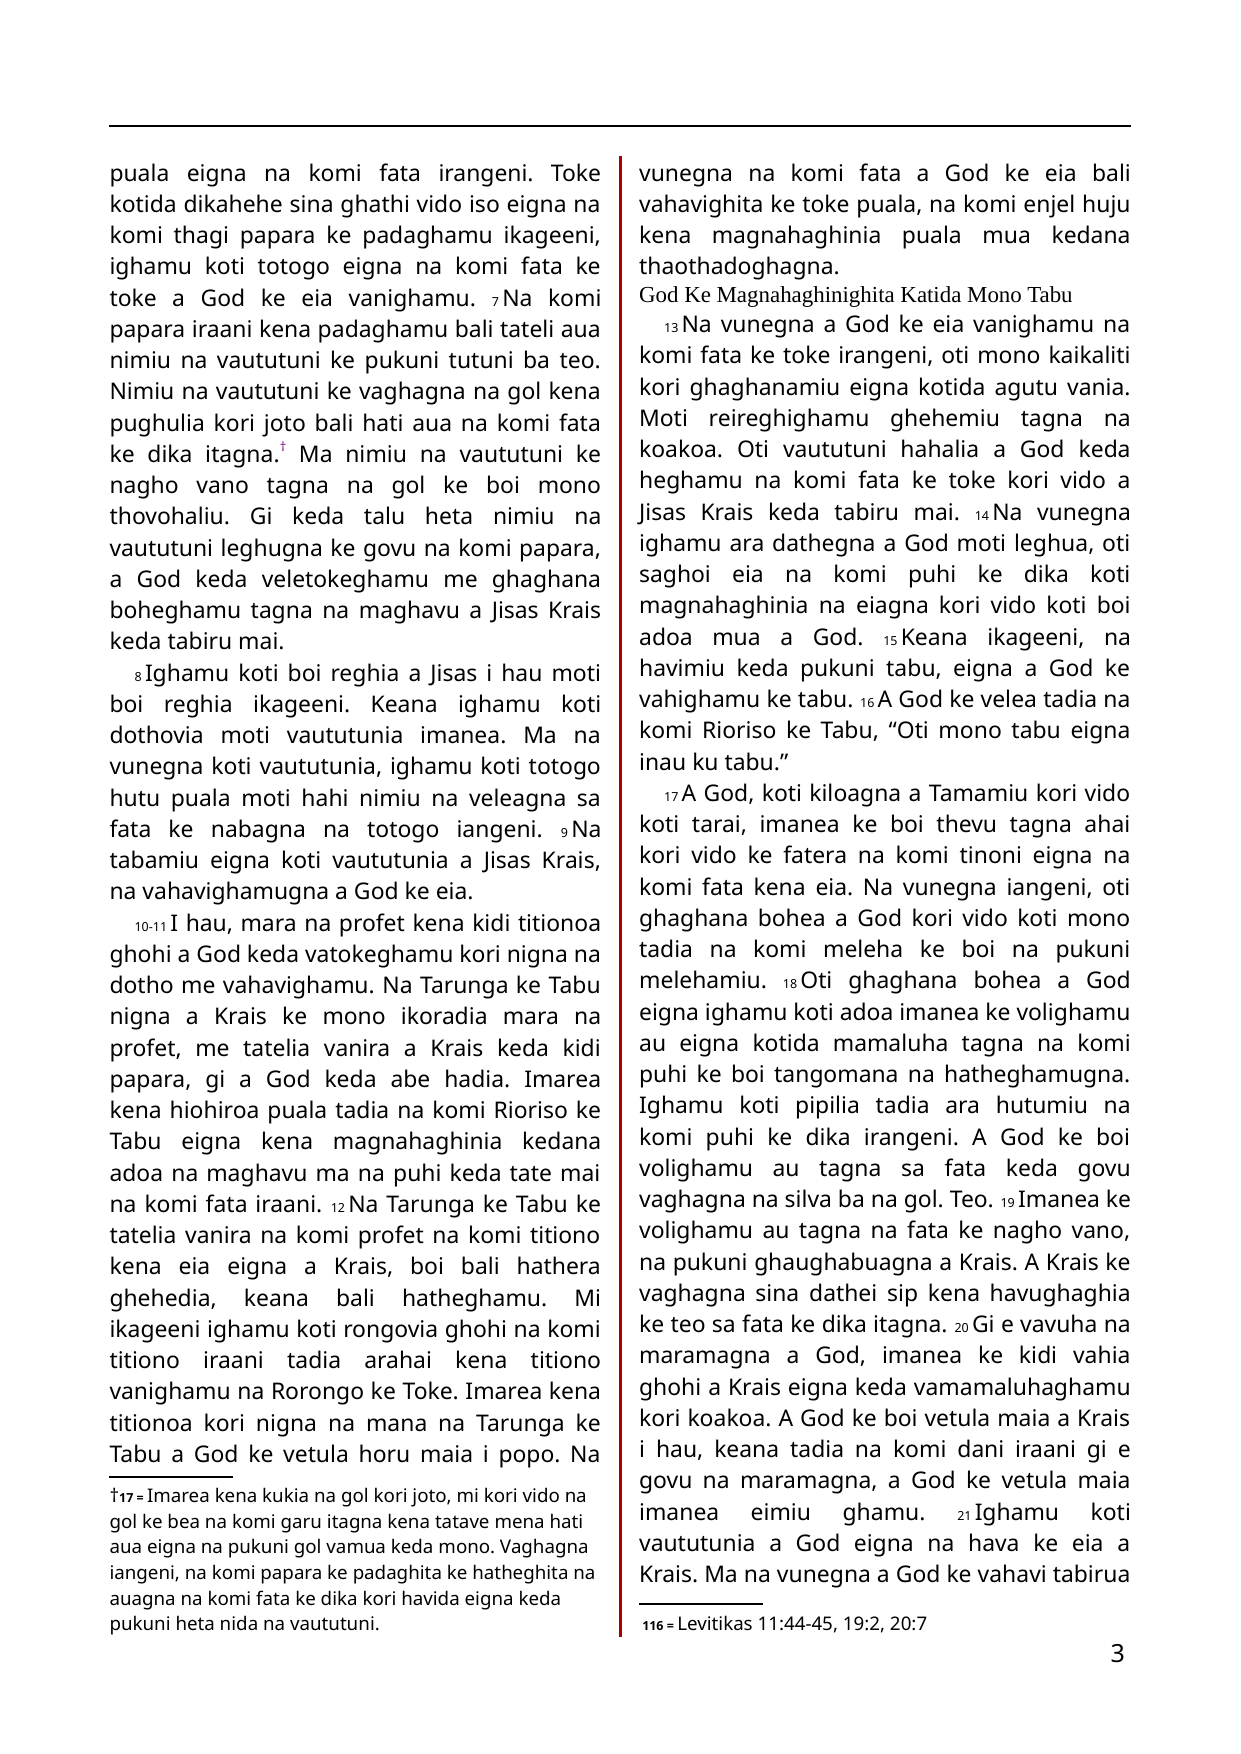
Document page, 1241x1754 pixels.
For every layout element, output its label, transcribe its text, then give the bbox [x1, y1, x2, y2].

text 13 Na vunegna a God ke eia vanighamu na komi fata ke toke irangeni, oti mono kaikaliti kori ghaghanamiu eigna kotida agutu vania. Moti reireghighamu ghehemiu tagna na koakoa. Oti vaututuni hahalia a God keda heghamu na komi fata ke toke kori vido a Jisas Krais keda tabiru mai. 14 Na vunegna ighamu ara dathegna a God moti leghua, oti saghoi eia na komi puhi ke dika koti magnahaghinia na eiagna kori vido koti boi adoa mua a God. 15 Keana ikageeni, na havimiu keda pukuni tabu, eigna a God ke vahighamu ke tabu. 16 A God ke velea tadia na komi Rioriso ke Tabu, “Oti mono tabu eigna inau ku tabu.” [639, 308, 1131, 777]
text puala eigna na komi fata irangeni. Toke kotida dikahehe sina ghathi vido iso eigna na komi thagi papara ke padaghamu ikageeni, ighamu koti totogo eigna na komi fata ke toke a God ke eia vanighamu. 7 Na komi papara iraani kena padaghamu bali tateli aua nimiu na vaututuni ke pukuni tutuni ba teo. Nimiu na vaututuni ke vaghagna na gol kena pughulia kori joto bali hati aua na komi fata ke dika itagna. Ma nimiu na vaututuni ke nagho vano tagna na gol ke boi mono thovohaliu. Gi keda talu heta nimiu na vaututuni leghugna ke govu na komi papara, a God keda veletokeghamu me ghaghana boheghamu tagna na maghavu a Jisas Krais keda tabiru mai. [109, 157, 601, 657]
text 10‑11 I hau, mara na profet kena kidi titionoa ghohi a God keda vatokeghamu kori nigna na dotho me vahavighamu. Na Tarunga ke Tabu nigna a Krais ke mono ikoradia mara na profet, me tatelia vanira a Krais keda kidi papara, gi a God keda abe hadia. Imarea kena hiohiroa puala tadia na komi Rioriso ke Tabu eigna kena magnahaghinia kedana adoa na maghavu ma na puhi keda tate mai na komi fata iraani. 12 Na Tarunga ke Tabu ke tatelia vanira na komi profet na komi titiono kena eia eigna a Krais, boi bali hathera ghehedia, keana bali hatheghamu. Mi ikageeni ighamu koti rongovia ghohi na komi titiono iraani tadia arahai kena titiono vanighamu na Rorongo ke Toke. Imarea kena titionoa kori nigna na mana na Tarunga ke Tabu a God ke vetula horu maia i popo. Na [109, 907, 601, 1469]
text vunegna na komi fata a God ke eia bali vahavighita ke toke puala, na komi enjel huju kena magnahaghinia puala mua kedana thaothadoghagna. [639, 157, 1131, 282]
text God Ke Magnahaghinighita Katida Mono Tabu [639, 282, 1131, 308]
text 17 = Imarea kena kukia na gol kori joto, mi kori vido na gol ke bea na komi garu itagna kena tatave mena hati aua eigna na pukuni gol vamua keda mono. Vaghagna iangeni, na komi papara ke padaghita ke hatheghita na auagna na komi fata ke dika kori havida eigna keda pukuni heta nida na vaututuni. [109, 1483, 601, 1636]
text 17 A God, koti kiloagna a Tamamiu kori vido koti tarai, imanea ke boi thevu tagna ahai kori vido ke fatera na komi tinoni eigna na komi fata kena eia. Na vunegna iangeni, oti ghaghana bohea a God kori vido koti mono tadia na komi meleha ke boi na pukuni melehamiu. 18 Oti ghaghana bohea a God eigna ighamu koti adoa imanea ke volighamu au eigna kotida mamaluha tagna na komi puhi ke boi tangomana na hatheghamugna. Ighamu koti pipilia tadia ara hutumiu na komi puhi ke dika irangeni. A God ke boi volighamu au tagna sa fata keda govu vaghagna na silva ba na gol. Teo. 19 Imanea ke volighamu au tagna na fata ke nagho vano, na pukuni ghaughabuagna a Krais. A Krais ke vaghagna sina dathei sip kena havughaghia ke teo sa fata ke dika itagna. 20 Gi e vavuha na maramagna a God, imanea ke kidi vahia ghohi a Krais eigna keda vamamaluhaghamu kori koakoa. A God ke boi vetula maia a Krais i hau, keana tadia na komi dani iraani gi e govu na maramagna, a God ke vetula maia imanea eimiu ghamu. 21 Ighamu koti vaututunia a God eigna na hava ke eia a Krais. Ma na vunegna a God ke vahavi tabirua [639, 777, 1131, 1589]
text 116 = Levitikas 11:44-45, 19:2, 20:7 [639, 1610, 1131, 1636]
text 8 Ighamu koti boi reghia a Jisas i hau moti boi reghia ikageeni. Keana ighamu koti dothovia moti vaututunia imanea. Ma na vunegna koti vaututunia, ighamu koti totogo hutu puala moti hahi nimiu na veleagna sa fata ke nabagna na totogo iangeni. 9 Na tabamiu eigna koti vaututunia a Jisas Krais, na vahavighamugna a God ke eia. [109, 657, 601, 907]
